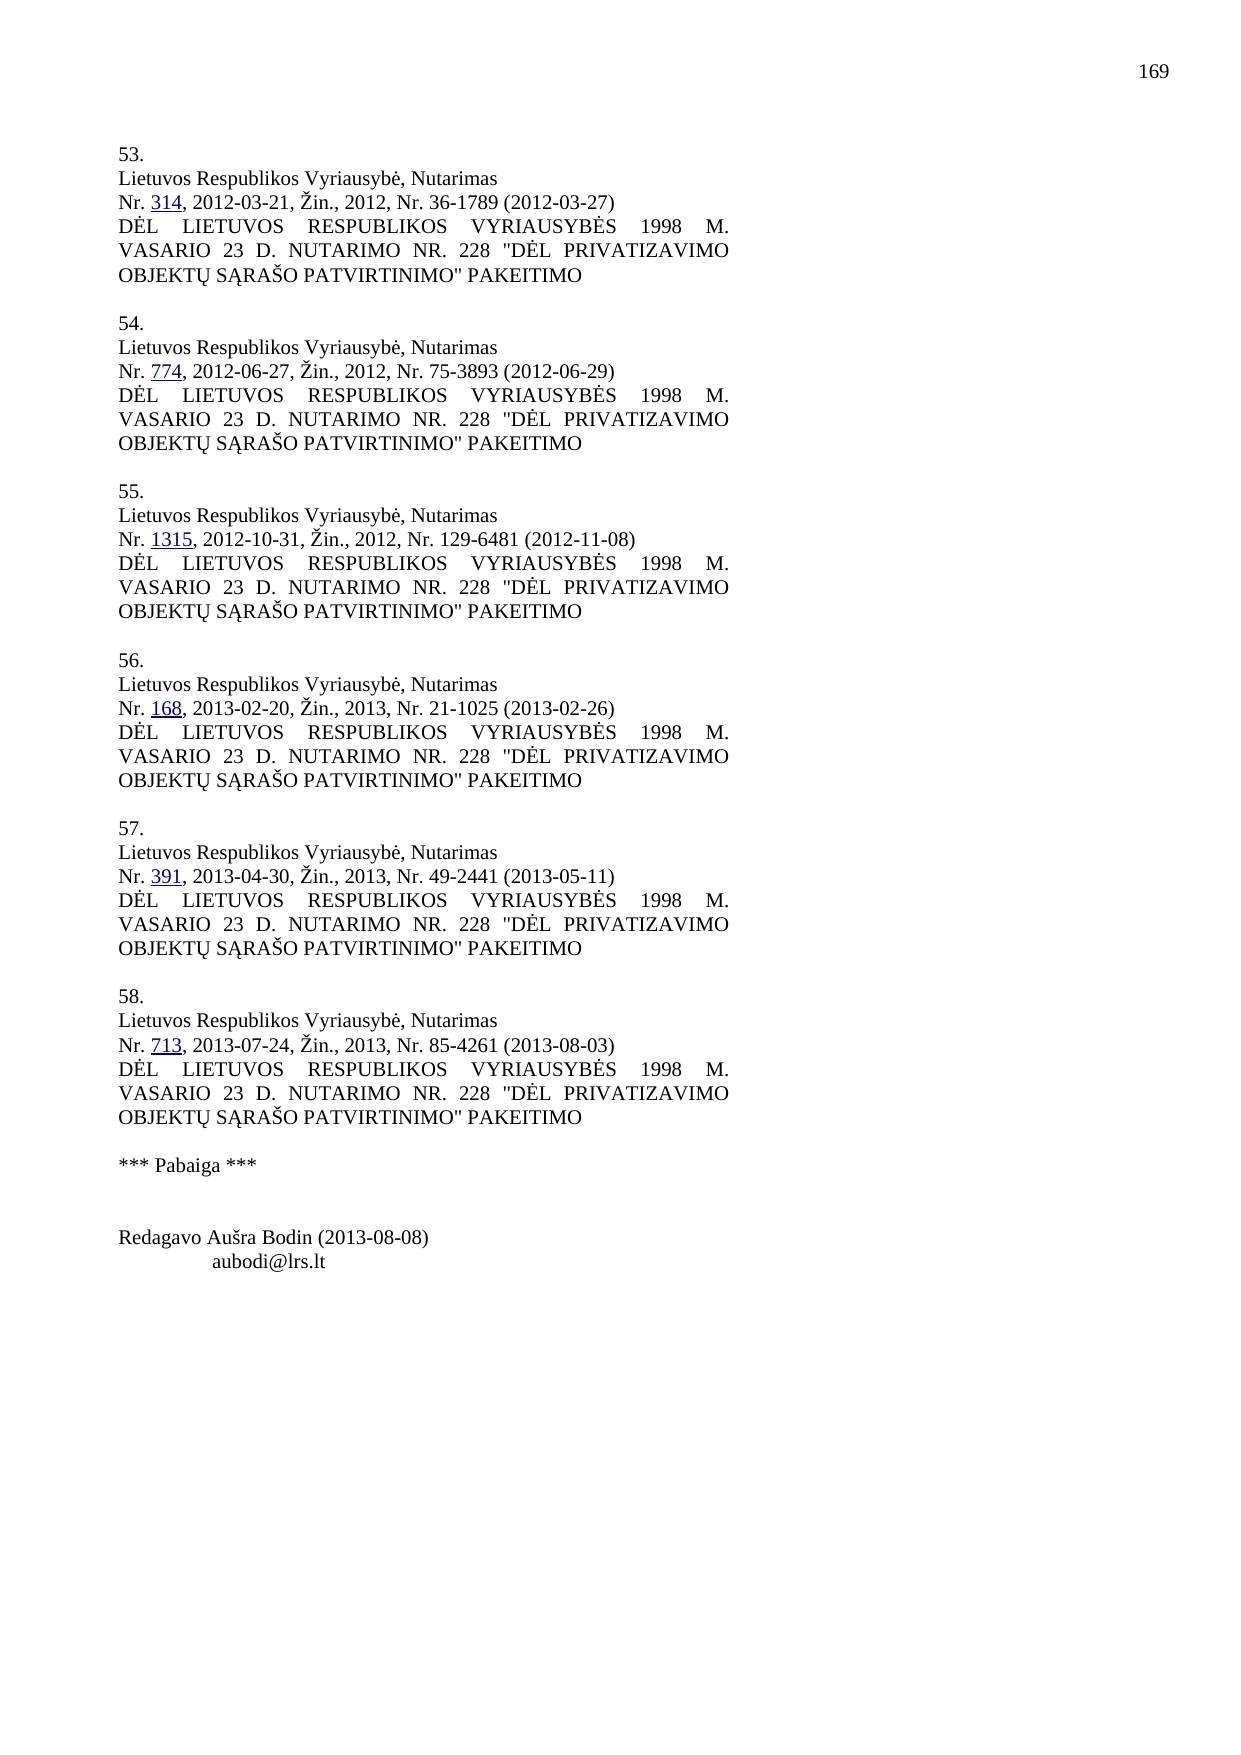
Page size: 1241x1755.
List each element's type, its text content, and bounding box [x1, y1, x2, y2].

text DĖL LIETUVOS RESPUBLIKOS VYRIAUSYBĖS 1998 M. VASARIO 23 D. NUTARIMO NR. 228 "DĖL PRIVATIZAVIMO OBJEKTŲ SĄRAŠO PATVIRTINIMO" PAKEITIMO [118, 720, 729, 792]
text Lietuvos Respublikos Vyriausybė, Nutarimas [118, 840, 729, 864]
text 56. [118, 647, 729, 672]
text Nr. 314, 2012-03-21, Žin., 2012, Nr. 36-1789 (2012-03-27) [118, 190, 729, 214]
text 57. [118, 816, 729, 840]
text 55. [118, 479, 729, 503]
text DĖL LIETUVOS RESPUBLIKOS VYRIAUSYBĖS 1998 M. VASARIO 23 D. NUTARIMO NR. 228 "DĖL PRIVATIZAVIMO OBJEKTŲ SĄRAŠO PATVIRTINIMO" PAKEITIMO [118, 1057, 729, 1129]
text Lietuvos Respublikos Vyriausybė, Nutarimas [118, 672, 729, 696]
text Redagavo Aušra Bodin (2013-08-08) [118, 1225, 729, 1249]
text Nr. 1315, 2012-10-31, Žin., 2012, Nr. 129-6481 (2012-11-08) [118, 527, 729, 551]
text Nr. 391, 2013-04-30, Žin., 2013, Nr. 49-2441 (2013-05-11) [118, 864, 729, 888]
text Lietuvos Respublikos Vyriausybė, Nutarimas [118, 1008, 729, 1032]
text Lietuvos Respublikos Vyriausybė, Nutarimas [118, 335, 729, 359]
text DĖL LIETUVOS RESPUBLIKOS VYRIAUSYBĖS 1998 M. VASARIO 23 D. NUTARIMO NR. 228 "DĖL PRIVATIZAVIMO OBJEKTŲ SĄRAŠO PATVIRTINIMO" PAKEITIMO [118, 383, 729, 455]
text 54. [118, 311, 729, 335]
text Lietuvos Respublikos Vyriausybė, Nutarimas [118, 166, 729, 190]
text Nr. 774, 2012-06-27, Žin., 2012, Nr. 75-3893 (2012-06-29) [118, 359, 729, 383]
text aubodi@lrs.lt [118, 1249, 729, 1273]
text DĖL LIETUVOS RESPUBLIKOS VYRIAUSYBĖS 1998 M. VASARIO 23 D. NUTARIMO NR. 228 "DĖL PRIVATIZAVIMO OBJEKTŲ SĄRAŠO PATVIRTINIMO" PAKEITIMO [118, 888, 729, 960]
text *** Pabaiga *** [118, 1153, 729, 1177]
text DĖL LIETUVOS RESPUBLIKOS VYRIAUSYBĖS 1998 M. VASARIO 23 D. NUTARIMO NR. 228 "DĖL PRIVATIZAVIMO OBJEKTŲ SĄRAŠO PATVIRTINIMO" PAKEITIMO [118, 214, 729, 287]
text DĖL LIETUVOS RESPUBLIKOS VYRIAUSYBĖS 1998 M. VASARIO 23 D. NUTARIMO NR. 228 "DĖL PRIVATIZAVIMO OBJEKTŲ SĄRAŠO PATVIRTINIMO" PAKEITIMO [118, 551, 729, 623]
text Nr. 168, 2013-02-20, Žin., 2013, Nr. 21-1025 (2013-02-26) [118, 696, 729, 720]
text Lietuvos Respublikos Vyriausybė, Nutarimas [118, 503, 729, 527]
text 53. [118, 142, 729, 166]
text 58. [118, 984, 729, 1008]
text Nr. 713, 2013-07-24, Žin., 2013, Nr. 85-4261 (2013-08-03) [118, 1032, 729, 1057]
